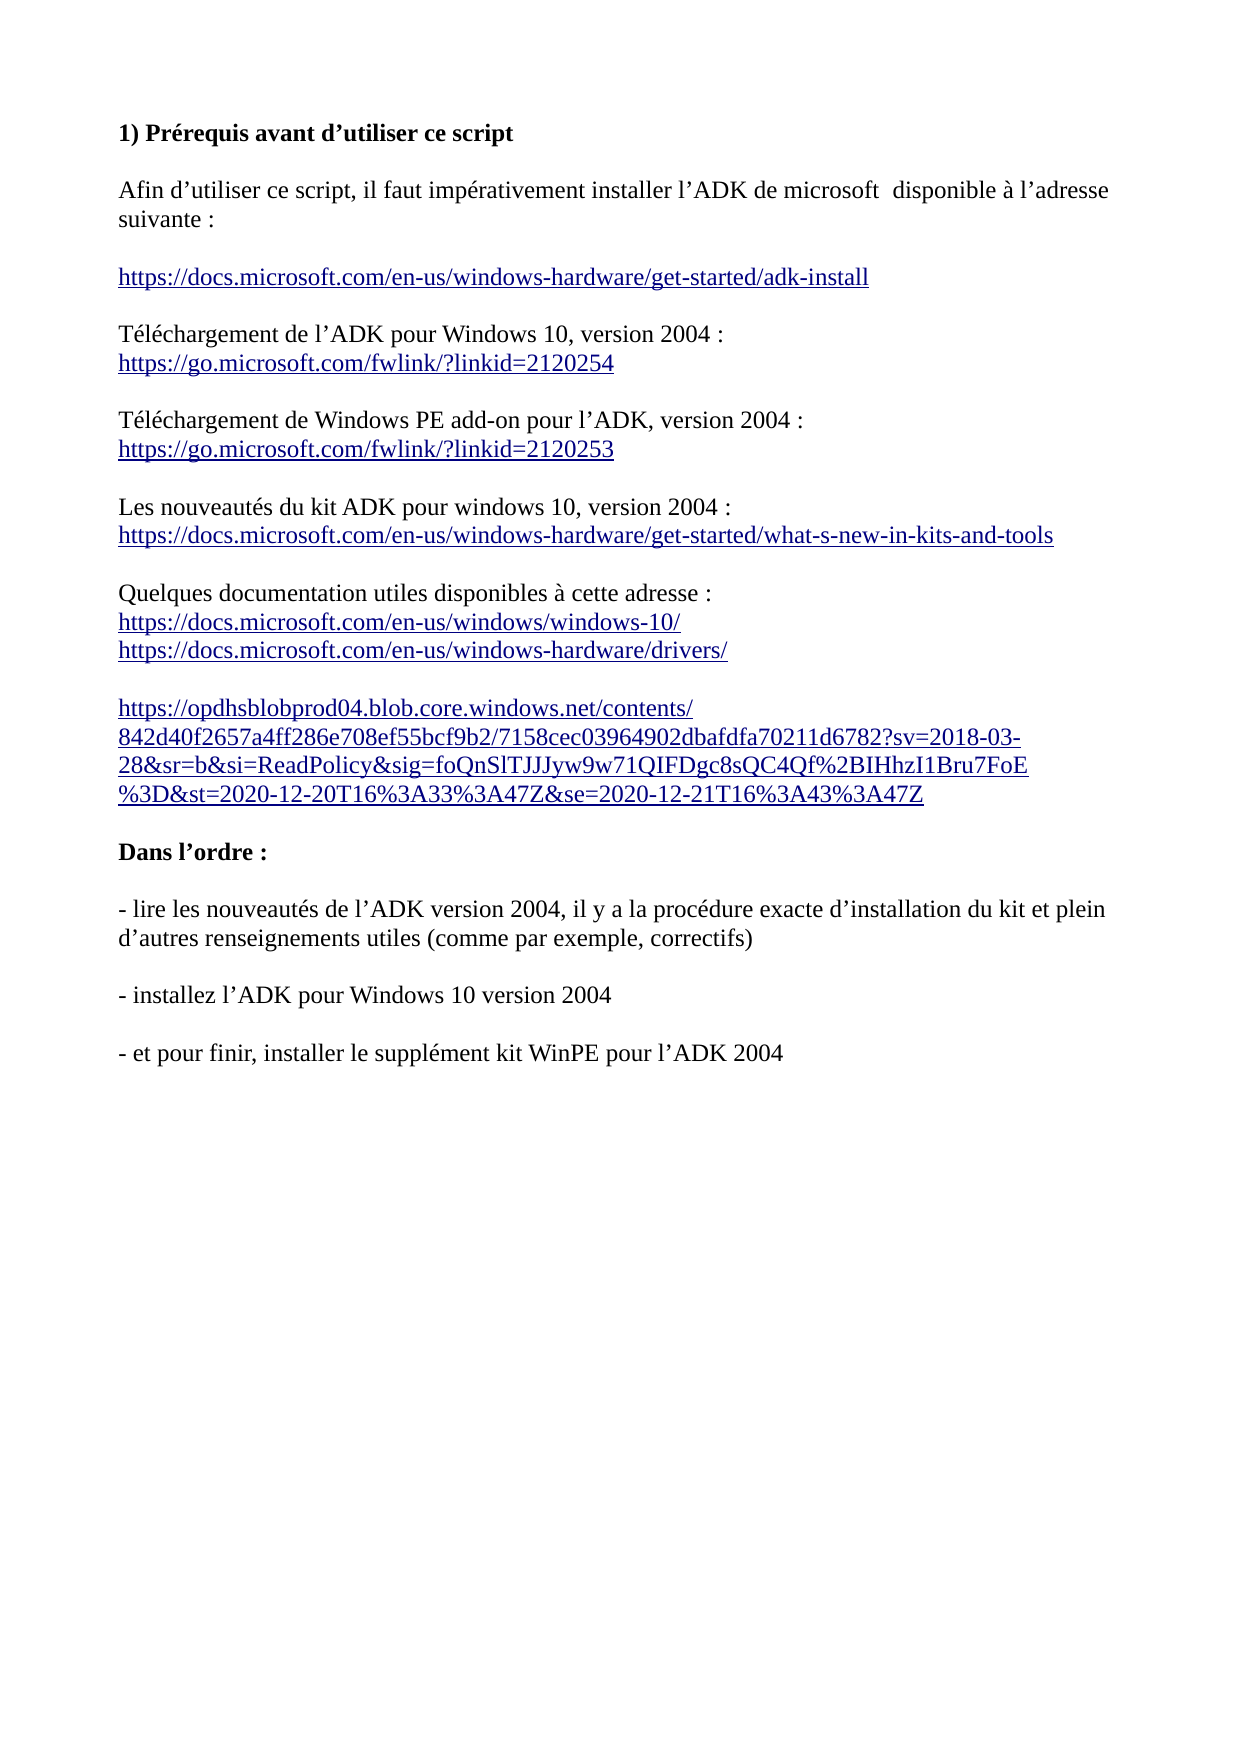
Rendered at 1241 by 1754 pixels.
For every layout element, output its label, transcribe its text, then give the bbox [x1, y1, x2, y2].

text Dans l’ordre : [118, 837, 1122, 866]
text Afin d’utiliser ce script, il faut impérativement installer l’ADK de microsoft disponible à l’adresse suivante : [118, 176, 1122, 233]
text Téléchargement de Windows PE add-on pour l’ADK, version 2004 : [118, 406, 1122, 434]
text https://go.microsoft.com/fwlink/?linkid=2120253 [118, 434, 1122, 463]
text - lire les nouveautés de l’ADK version 2004, il y a la procédure exacte d’installation du kit et plein d’autres renseignements utiles (comme par exemple, correctifs) [118, 894, 1122, 952]
text https://go.microsoft.com/fwlink/?linkid=2120254 [118, 348, 1122, 377]
text Les nouveautés du kit ADK pour windows 10, version 2004 : [118, 492, 1122, 521]
text https://docs.microsoft.com/en-us/windows/windows-10/ [118, 607, 1122, 636]
text 1) Prérequis avant d’utiliser ce script [118, 118, 1122, 147]
text Quelques documentation utiles disponibles à cette adresse : [118, 578, 1122, 607]
text Téléchargement de l’ADK pour Windows 10, version 2004 : [118, 319, 1122, 348]
text - installez l’ADK pour Windows 10 version 2004 [118, 981, 1122, 1009]
text https://docs.microsoft.com/en-us/windows-hardware/get-started/adk-install [118, 262, 1122, 291]
text https://docs.microsoft.com/en-us/windows-hardware/drivers/ [118, 636, 1122, 664]
text https://docs.microsoft.com/en-us/windows-hardware/get-started/what-s-new-in-kits-and-tools [118, 521, 1122, 549]
text - et pour finir, installer le supplément kit WinPE pour l’ADK 2004 [118, 1038, 1122, 1067]
text https://opdhsblobprod04.blob.core.windows.net/contents/842d40f2657a4ff286e708ef55bcf9b2/7158cec03964902dbafdfa70211d6782?sv=2018-03-28&sr=b&si=ReadPolicy&sig=foQnSlTJJJyw9w71QIFDgc8sQC4Qf%2BIHhzI1Bru7FoE%3D&st=2020-12-20T16%3A33%3A47Z&se=2020-12-21T16%3A43%3A47Z [118, 693, 1122, 808]
